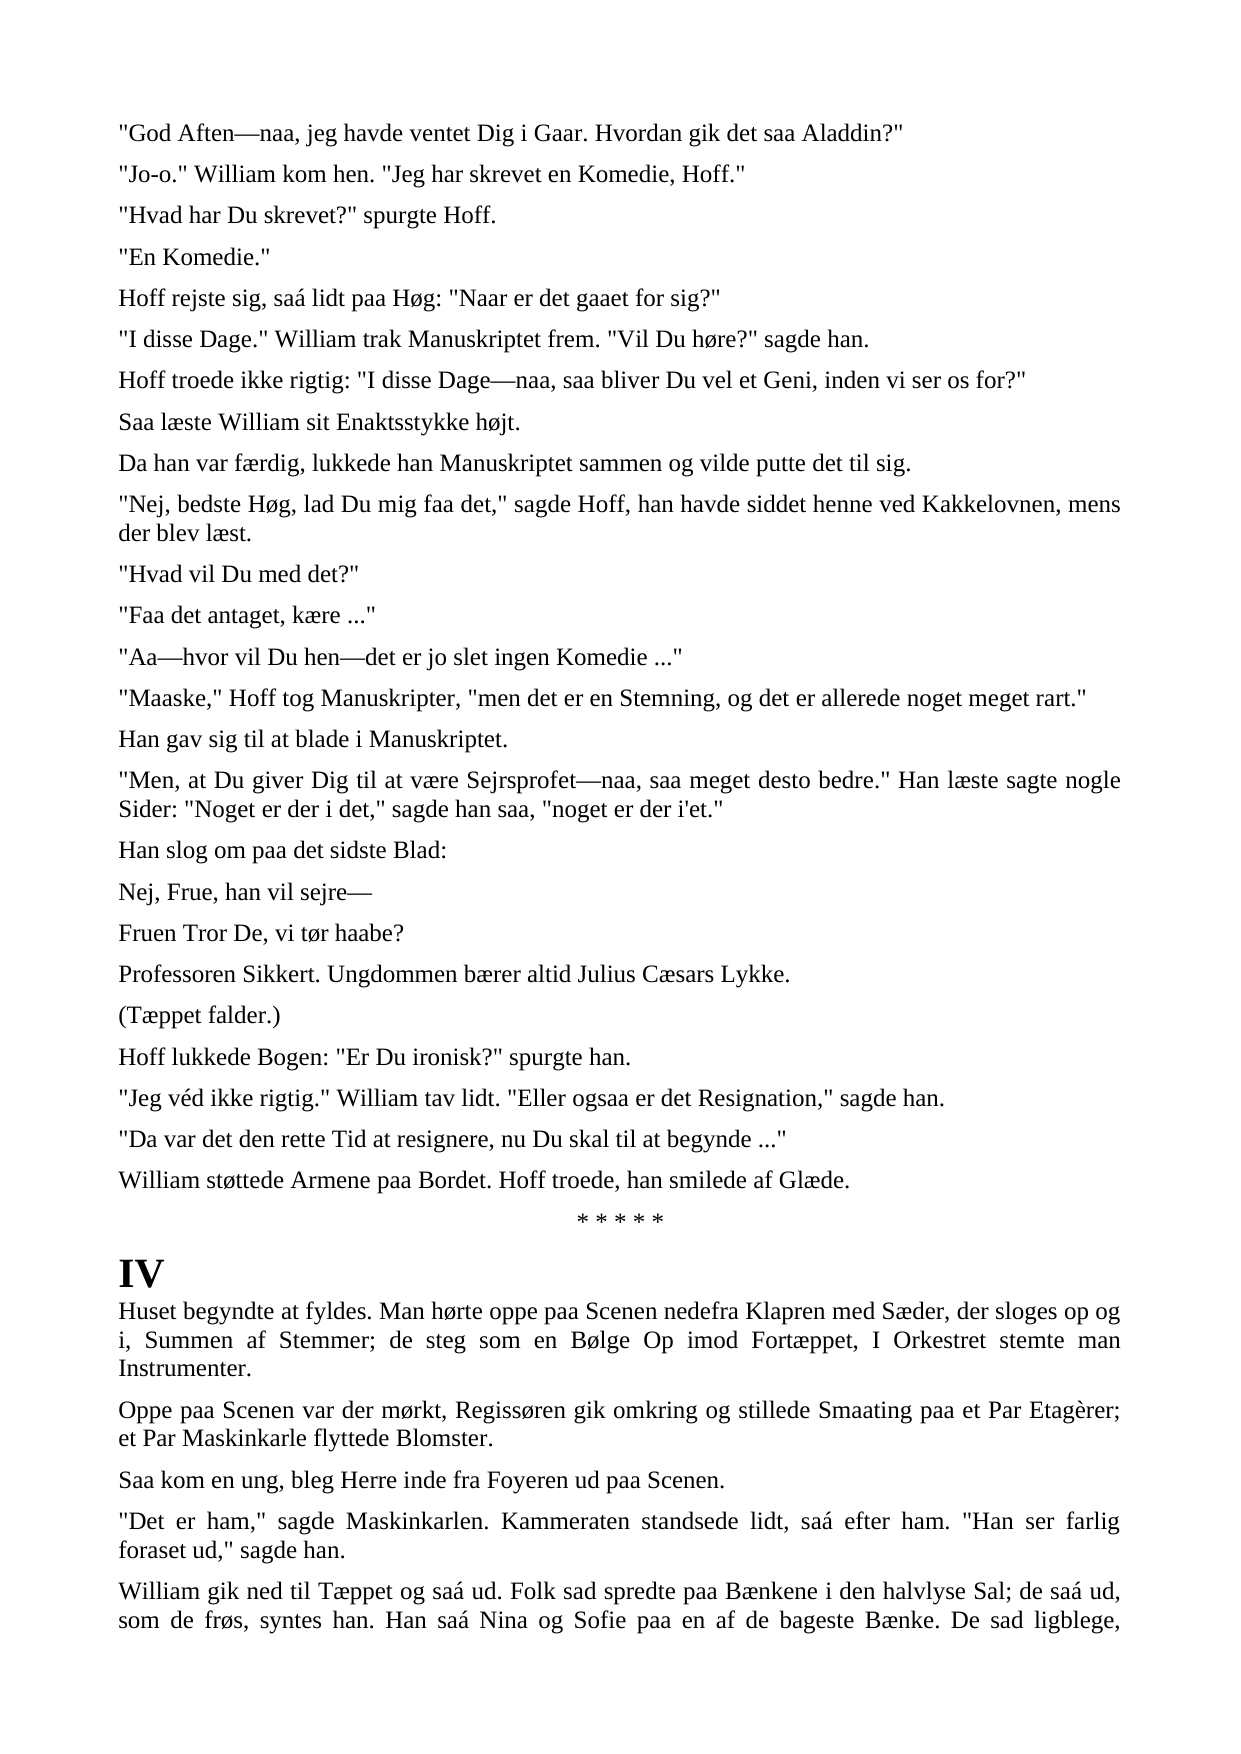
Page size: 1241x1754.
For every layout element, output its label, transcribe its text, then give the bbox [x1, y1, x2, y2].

text "Hvad har Du skrevet?" spurgte Hoff. [118, 201, 1122, 229]
text "Aa—hvor vil Du hen—det er jo slet ingen Komedie ..." [118, 642, 1122, 671]
text Professoren Sikkert. Ungdommen bærer altid Julius Cæsars Lykke. [118, 959, 1122, 988]
text Da han var færdig, lukkede han Manuskriptet sammen og vilde putte det til sig. [118, 448, 1122, 477]
text "Faa det antaget, kære ..." [118, 601, 1122, 629]
text Han slog om paa det sidste Blad: [118, 836, 1122, 864]
text "God Aften—naa, jeg havde ventet Dig i Gaar. Hvordan gik det saa Aladdin?" [118, 118, 1122, 147]
text "Da var det den rette Tid at resignere, nu Du skal til at begynde ..." [118, 1124, 1122, 1153]
text "Maaske," Hoff tog Manuskripter, "men det er en Stemning, og det er allerede noget meget rart." [118, 683, 1122, 712]
text "Jeg véd ikke rigtig." William tav lidt. "Eller ogsaa er det Resignation," sagde han. [118, 1083, 1122, 1112]
text Saa kom en ung, bleg Herre inde fra Foyeren ud paa Scenen. [118, 1465, 1122, 1493]
text * * * * * [118, 1207, 1122, 1236]
text "En Komedie." [118, 242, 1122, 271]
text William gik ned til Tæppet og saá ud. Folk sad spredte paa Bænkene i den halvlyse Sal; de saá ud, som de frøs, syntes han. Han saá Nina og Sofie paa en af de bageste Bænke. De sad ligblege, [118, 1576, 1122, 1633]
text William støttede Armene paa Bordet. Hoff troede, han smilede af Glæde. [118, 1166, 1122, 1194]
text Hoff lukkede Bogen: "Er Du ironisk?" spurgte han. [118, 1042, 1122, 1071]
text Fruen Tror De, vi tør haabe? [118, 918, 1122, 947]
text (Tæppet falder.) [118, 1001, 1122, 1029]
text Saa læste William sit Enaktsstykke højt. [118, 407, 1122, 436]
text "Jo-o." William kom hen. "Jeg har skrevet en Komedie, Hoff." [118, 159, 1122, 188]
subtitle IV [118, 1248, 1122, 1296]
text Huset begyndte at fyldes. Man hørte oppe paa Scenen nedefra Klapren med Sæder, der sloges op og i, Summen af Stemmer; de steg som en Bølge Op imod Fortæppet, I Orkestret stemte man Instrumenter. [118, 1296, 1122, 1382]
text Hoff troede ikke rigtig: "I disse Dage—naa, saa bliver Du vel et Geni, inden vi ser os for?" [118, 366, 1122, 394]
text "Men, at Du giver Dig til at være Sejrsprofet—naa, saa meget desto bedre." Han læste sagte nogle Sider: "Noget er der i det," sagde han saa, "noget er der i'et." [118, 766, 1122, 823]
text "I disse Dage." William trak Manuskriptet frem. "Vil Du høre?" sagde han. [118, 324, 1122, 353]
text Hoff rejste sig, saá lidt paa Høg: "Naar er det gaaet for sig?" [118, 283, 1122, 312]
text Han gav sig til at blade i Manuskriptet. [118, 724, 1122, 753]
text "Hvad vil Du med det?" [118, 559, 1122, 588]
text "Nej, bedste Høg, lad Du mig faa det," sagde Hoff, han havde siddet henne ved Kakkelovnen, mens der blev læst. [118, 489, 1122, 547]
text Oppe paa Scenen var der mørkt, Regissøren gik omkring og stillede Smaating paa et Par Etagèrer; et Par Maskinkarle flyttede Blomster. [118, 1395, 1122, 1452]
text Nej, Frue, han vil sejre— [118, 877, 1122, 906]
text "Det er ham," sagde Maskinkarlen. Kammeraten standsede lidt, saá efter ham. "Han ser farlig foraset ud," sagde han. [118, 1506, 1122, 1563]
